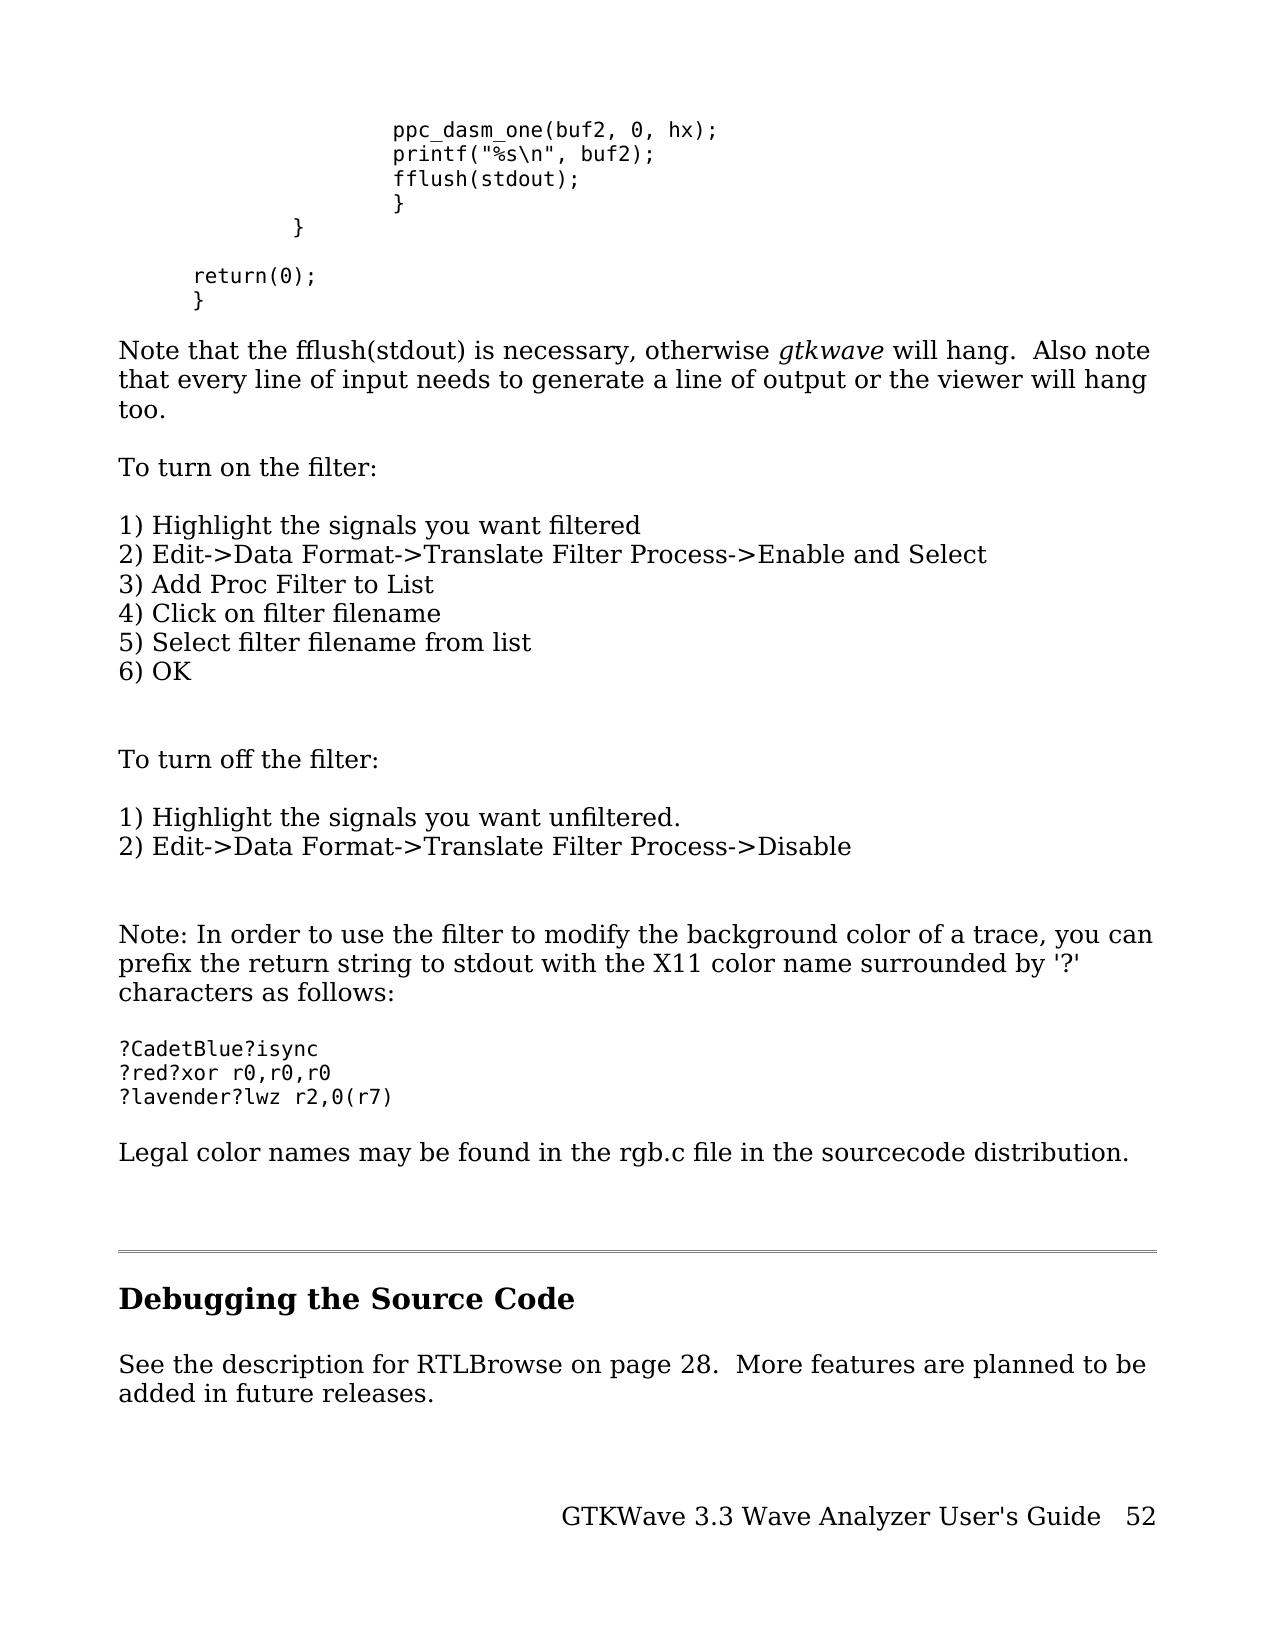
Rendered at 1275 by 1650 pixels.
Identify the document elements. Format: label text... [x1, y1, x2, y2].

text ?red?xor r0,r0,r0 [118, 1061, 1157, 1085]
text 5) Select filter filename from list [118, 628, 1157, 657]
text Note that the fflush(stdout) is necessary, otherwise gtkwave will hang. Also note that every line of input needs to generate a line of output or the viewer will hang too. [118, 337, 1157, 424]
text Note: In order to use the filter to modify the background color of a trace, you can prefix the return string to stdout with the X11 color name surrounded by '?' characters as follows: [118, 920, 1157, 1007]
text 2) Edit->Data Format->Translate Filter Process->Disable [118, 832, 1157, 862]
text See the description for RTLBrowse on page 28. More features are planned to be added in future releases. [118, 1351, 1157, 1409]
text return(0); [118, 264, 1157, 288]
text Debugging the Source Code [118, 1282, 1157, 1316]
text To turn on the filter: [118, 453, 1157, 482]
text 1) Highlight the signals you want filtered [118, 512, 1157, 541]
text To turn off the filter: [118, 745, 1157, 774]
text 2) Edit->Data Format->Translate Filter Process->Enable and Select [118, 541, 1157, 570]
text 3) Add Proc Filter to List [118, 570, 1157, 599]
text } [118, 191, 1157, 215]
text 6) OK [118, 657, 1157, 687]
text Legal color names may be found in the rgb.c file in the sourcecode distribution. [118, 1138, 1157, 1168]
text fflush(stdout); [118, 167, 1157, 191]
text 1) Highlight the signals you want unfiltered. [118, 803, 1157, 832]
text ?lavender?lwz r2,0(r7) [118, 1085, 1157, 1109]
text } [118, 288, 1157, 312]
text ppc_dasm_one(buf2, 0, hx); [118, 118, 1157, 142]
text printf("%s\n", buf2); [118, 142, 1157, 167]
text 4) Click on filter filename [118, 599, 1157, 628]
text ?CadetBlue?isync [118, 1037, 1157, 1061]
text } [118, 215, 1157, 239]
